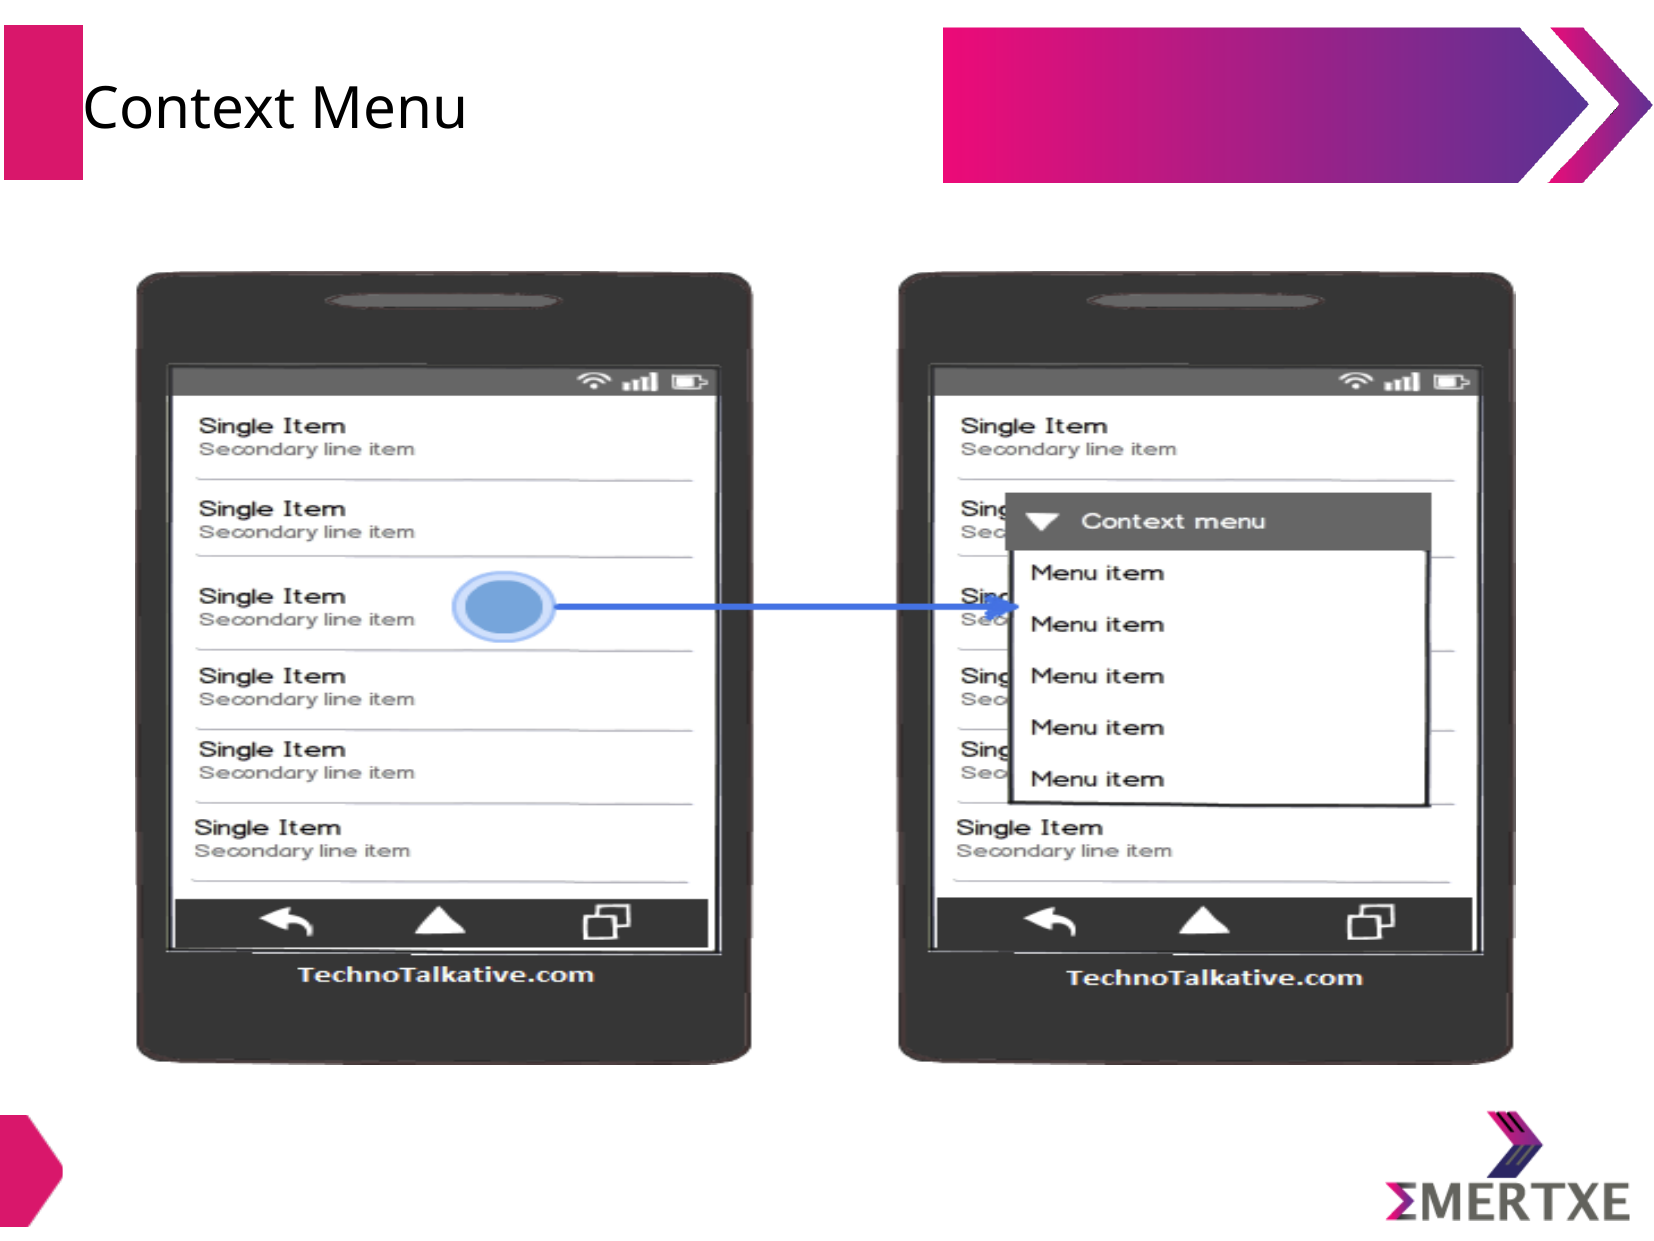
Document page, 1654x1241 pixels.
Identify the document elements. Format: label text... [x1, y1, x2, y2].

picture [135, 271, 1516, 1066]
picture [1571, 27, 1653, 183]
title Context Menu [82, 2, 1571, 210]
picture [1385, 1107, 1631, 1221]
